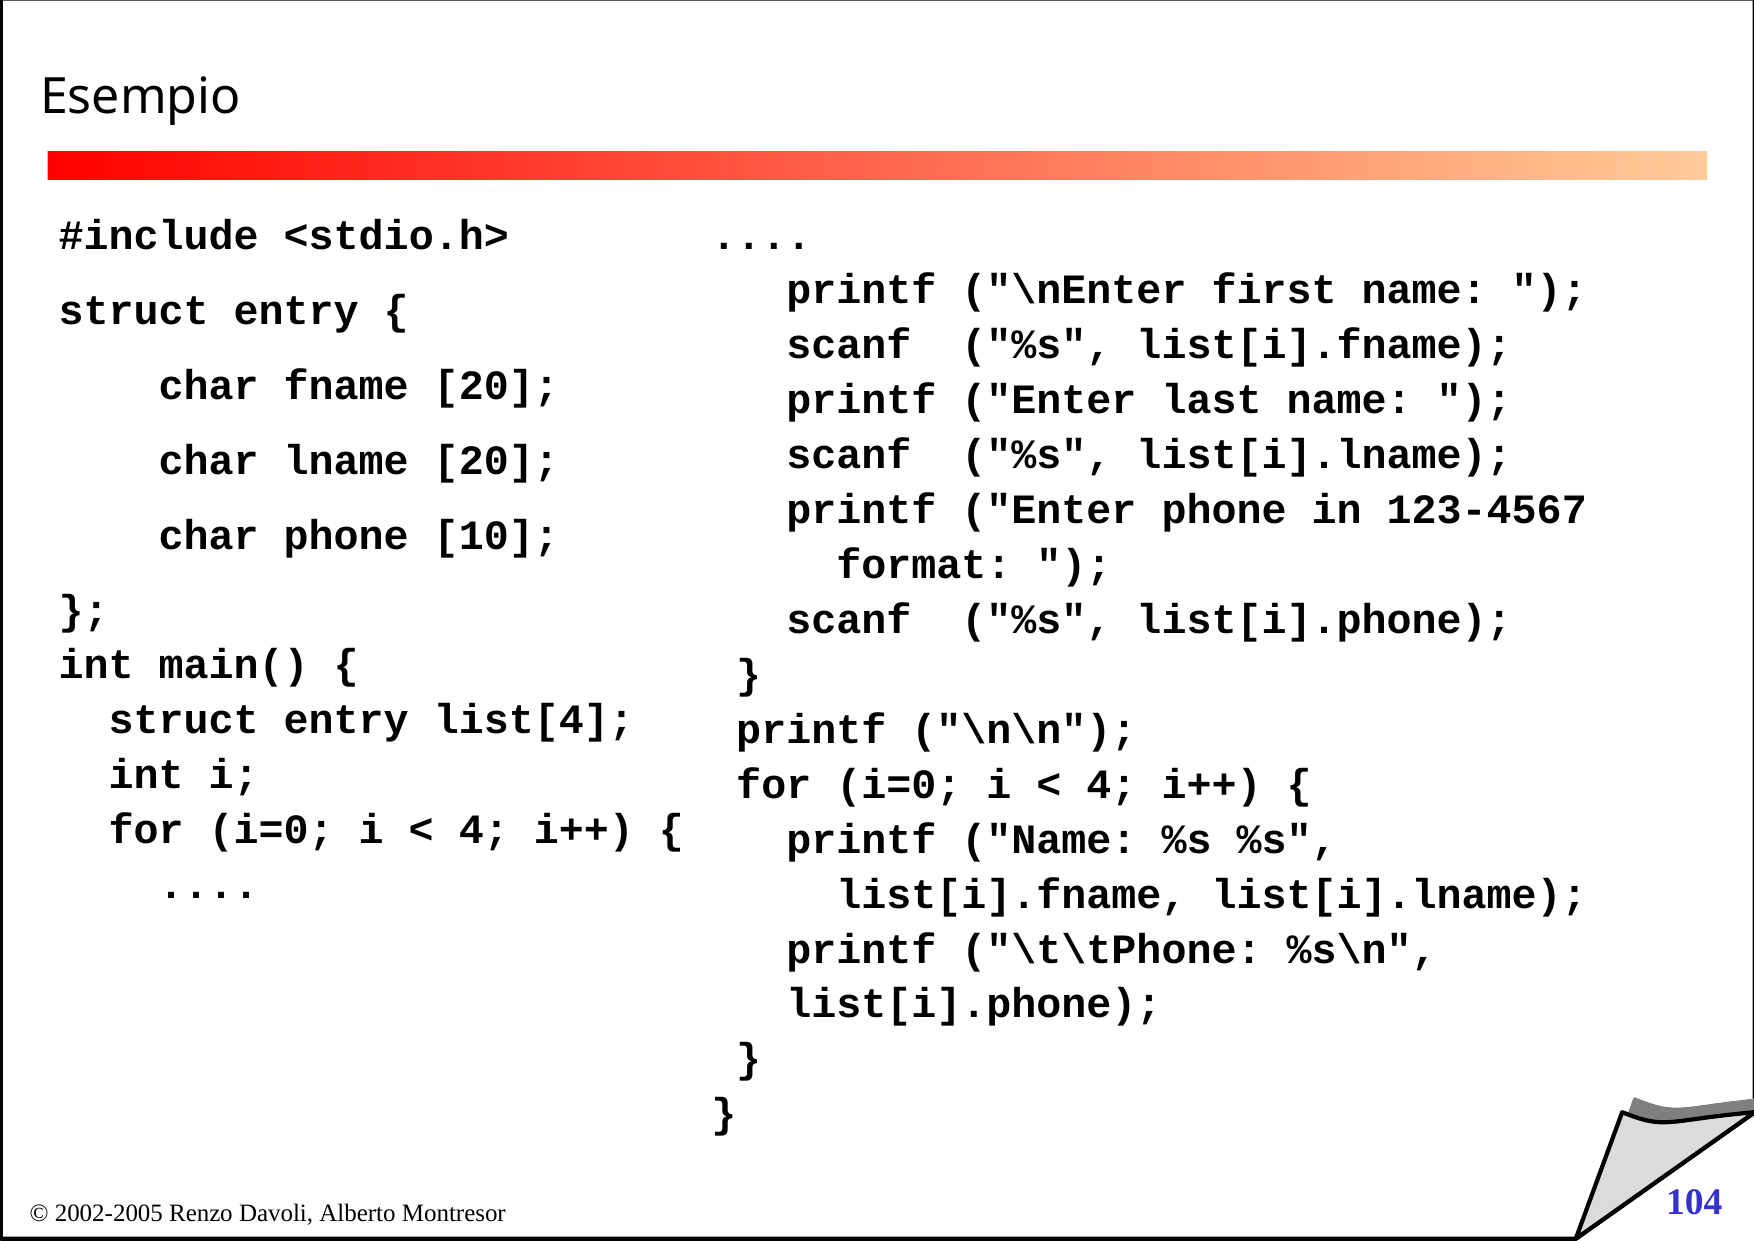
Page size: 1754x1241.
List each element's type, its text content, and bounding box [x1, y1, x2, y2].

text_box main [750, 151, 754, 179]
title Esempio [40, 49, 1714, 144]
list .... printf ("\nEnter first name: "); scanf ("%s", list[i].fname); printf ("Enter last name: "); scanf ("%s", list[i].lname); printf ("Enter phone in 123-4567 format: "); scanf ("%s", list[i].phone); } printf ("\n\n"); for (i=0; i < 4; i++) { printf ("Name: %s %s", list[i].fname, list[i].lname); printf ("\t\tPhone: %s\n", list[i].phone); } } [711, 206, 1738, 1236]
list #include <stdio.h> struct entry { char fname [20]; char lname [20]; char phone [10]; }; int main() { struct entry list[4]; int i; for (i=0; i < 4; i++) { .... [58, 206, 711, 1044]
